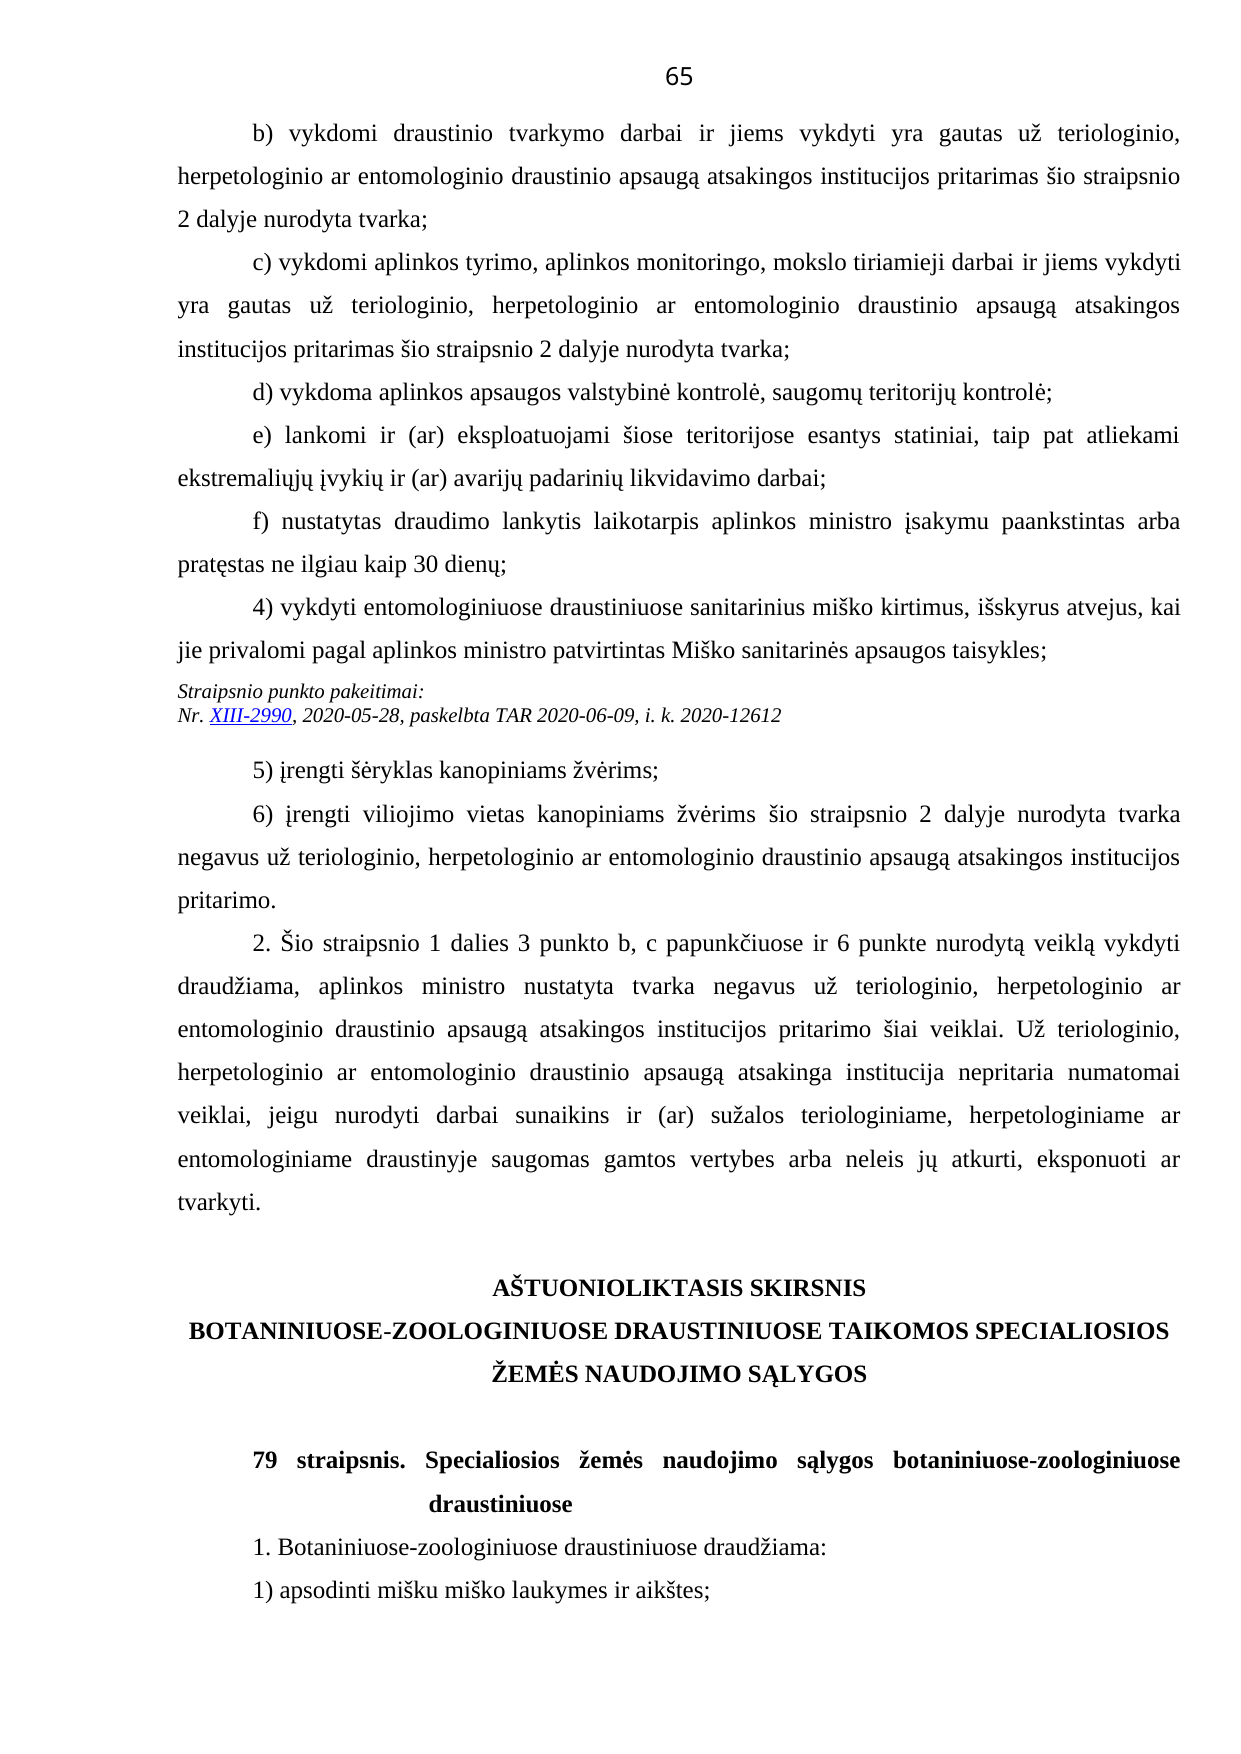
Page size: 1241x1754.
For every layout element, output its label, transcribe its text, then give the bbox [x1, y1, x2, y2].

text c) vykdomi aplinkos tyrimo, aplinkos monitoringo, mokslo tiriamieji darbai ir jiems vykdyti yra gautas už teriologinio, herpetologinio ar entomologinio draustinio apsaugą atsakingos institucijos pritarimas šio straipsnio 2 dalyje nurodyta tvarka; [177, 247, 1181, 362]
text 6) įrengti viliojimo vietas kanopiniams žvėrims šio straipsnio 2 dalyje nurodyta tvarka negavus už teriologinio, herpetologinio ar entomologinio draustinio apsaugą atsakingos institucijos pritarimo. [177, 799, 1181, 914]
text e) lankomi ir (ar) eksploatuojami šiose teritorijose esantys statiniai, taip pat atliekami ekstremaliųjų įvykių ir (ar) avarijų padarinių likvidavimo darbai; [177, 420, 1181, 492]
text AŠTUONIOLIKTASIS SKIRSNIS [177, 1273, 1181, 1302]
text f) nustatytas draudimo lankytis laikotarpis aplinkos ministro įsakymu paankstintas arba pratęstas ne ilgiau kaip 30 dienų; [177, 506, 1181, 578]
text d) vykdoma aplinkos apsaugos valstybinė kontrolė, saugomų teritorijų kontrolė; [177, 377, 1181, 406]
text Straipsnio punkto pakeitimai: [177, 679, 1181, 703]
text 1) apsodinti mišku miško laukymes ir aikštes; [177, 1575, 1181, 1604]
text 1. Botaniniuose-zoologiniuose draustiniuose draudžiama: [177, 1532, 1181, 1561]
text 2. Šio straipsnio 1 dalies 3 punkto b, c papunkčiuose ir 6 punkte nurodytą veiklą vykdyti draudžiama, aplinkos ministro nustatyta tvarka negavus už teriologinio, herpetologinio ar entomologinio draustinio apsaugą atsakingos institucijos pritarimo šiai veiklai. Už teriologinio, herpetologinio ar entomologinio draustinio apsaugą atsakinga institucija nepritaria numatomai veiklai, jeigu nurodyti darbai sunaikins ir (ar) sužalos teriologiniame, herpetologiniame ar entomologiniame draustinyje saugomas gamtos vertybes arba neleis jų atkurti, eksponuoti ar tvarkyti. [177, 928, 1181, 1216]
text b) vykdomi draustinio tvarkymo darbai ir jiems vykdyti yra gautas už teriologinio, herpetologinio ar entomologinio draustinio apsaugą atsakingos institucijos pritarimas šio straipsnio 2 dalyje nurodyta tvarka; [177, 118, 1181, 233]
text 4) vykdyti entomologiniuose draustiniuose sanitarinius miško kirtimus, išskyrus atvejus, kai jie privalomi pagal aplinkos ministro patvirtintas Miško sanitarinės apsaugos taisykles; [177, 592, 1181, 664]
text 5) įrengti šėryklas kanopiniams žvėrims; [177, 756, 1181, 784]
text 79 straipsnis. Specialiosios žemės naudojimo sąlygos botaniniuose-zoologiniuose draustiniuose [252, 1446, 1181, 1517]
text Nr. XIII-2990, 2020-05-28, paskelbta TAR 2020-06-09, i. k. 2020-12612 [177, 703, 1181, 727]
text BOTANINIUOSE-ZOOLOGINIUOSE DRAUSTINIUOSE TAIKOMOS SPECIALIOSIOS ŽEMĖS NAUDOJIMO SĄLYGOS [177, 1316, 1181, 1388]
